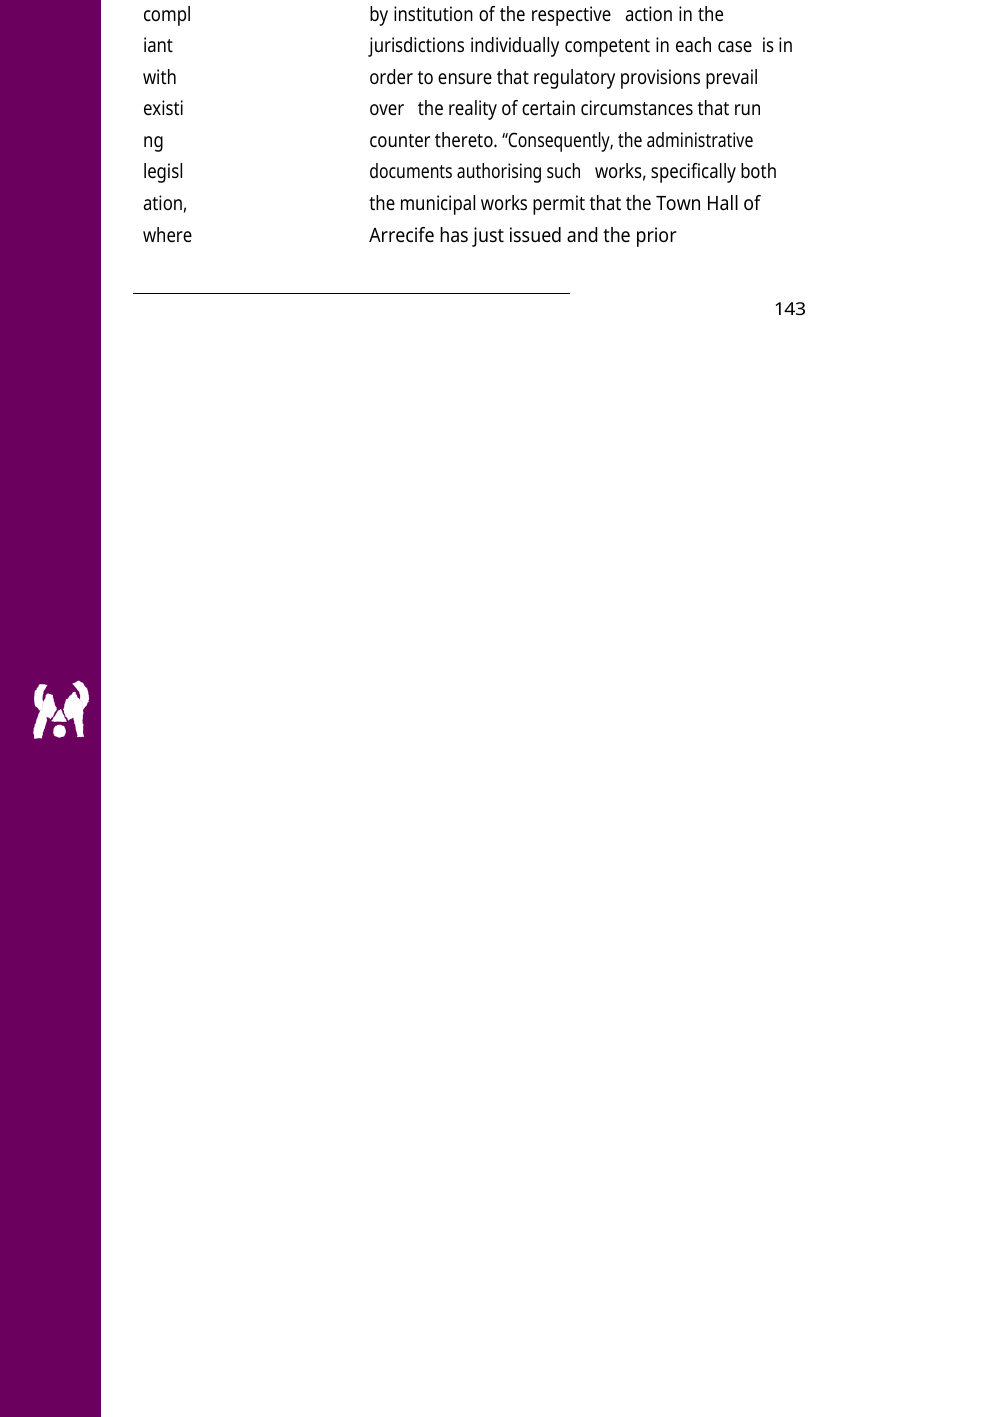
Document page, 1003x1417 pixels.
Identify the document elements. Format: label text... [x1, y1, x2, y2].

text by institution of the respective action in the jurisdictions individually competent in each case is in order to ensure that regulatory provisions prevail over the reality of certain circumstances that run counter thereto. “Consequently, the administrative documents authorising such works, specifically both the municipal works permit that the Town Hall of Arrecife has just issued and the prior [369, 0, 796, 248]
text compliant with existing legislation, where [143, 0, 193, 248]
text 143 [133, 296, 806, 320]
